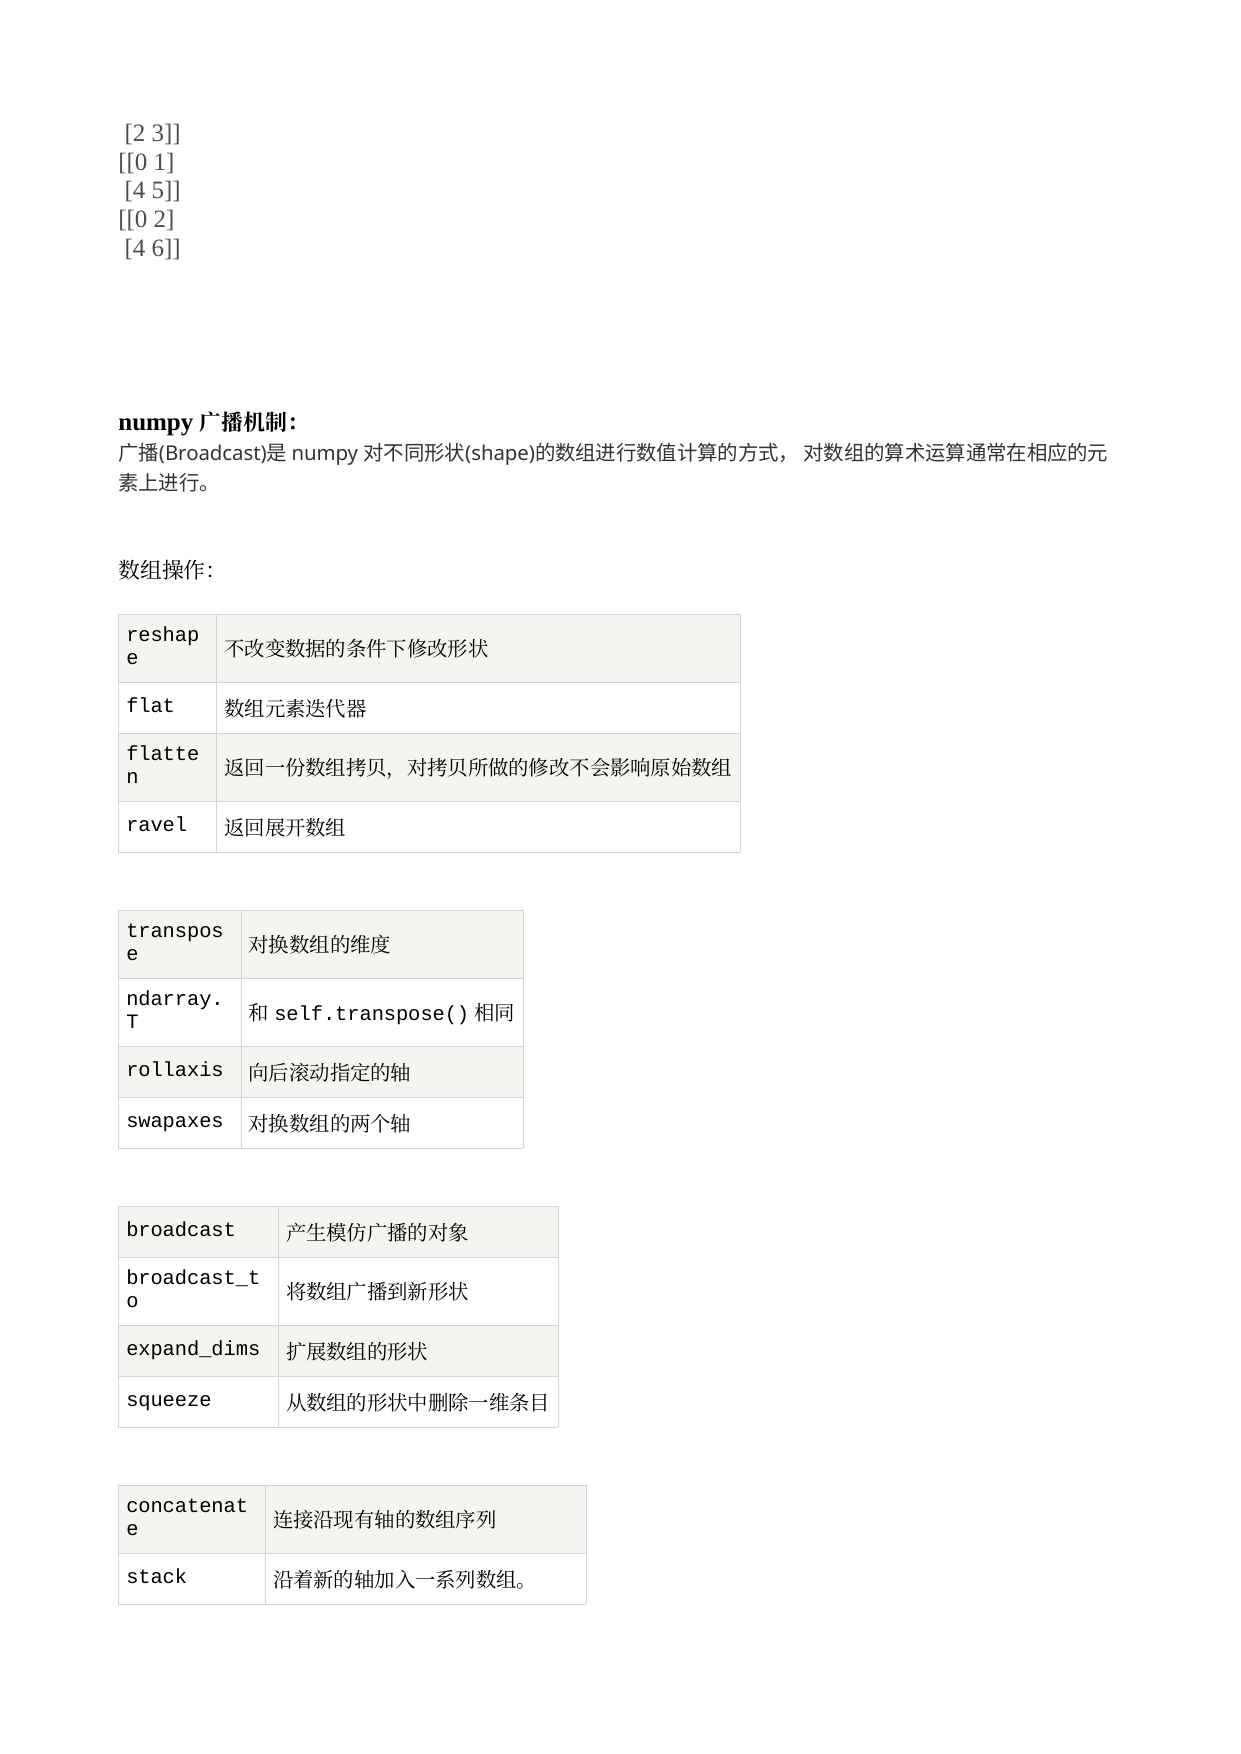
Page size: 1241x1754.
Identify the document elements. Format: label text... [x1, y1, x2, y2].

table_cell 从数组的形状中删除一维条目 [279, 1377, 558, 1427]
table_cell 向后滚动指定的轴 [242, 1047, 523, 1097]
table_header concatenate [119, 1486, 265, 1553]
table_cell squeeze [119, 1377, 278, 1427]
text [4 6]] [118, 233, 1122, 262]
table_header 连接沿现有轴的数组序列 [266, 1486, 586, 1553]
table_cell 扩展数组的形状 [279, 1326, 558, 1376]
table_header broadcast [119, 1207, 278, 1257]
text [4 5]] [118, 176, 1122, 204]
table_cell stack [119, 1554, 265, 1604]
text [[0 2] [118, 204, 1122, 233]
table_header 对换数组的维度 [242, 911, 523, 978]
table_header transpose [119, 911, 241, 978]
table_cell 和 self.transpose() 相同 [242, 979, 523, 1046]
table_header 产生模仿广播的对象 [279, 1207, 558, 1257]
table_cell expand_dims [119, 1326, 278, 1376]
table_cell flat [119, 683, 216, 733]
table_header reshape [119, 615, 216, 682]
table_cell 将数组广播到新形状 [279, 1258, 558, 1325]
table_cell flatten [119, 734, 216, 801]
text 数组操作： [118, 553, 1122, 585]
table_cell broadcast_to [119, 1258, 278, 1325]
text 广播(Broadcast)是 numpy 对不同形状(shape)的数组进行数值计算的方式， 对数组的算术运算通常在相应的元素上进行。 [118, 437, 1122, 496]
text [2 3]] [118, 118, 1122, 147]
table_header 不改变数据的条件下修改形状 [217, 615, 740, 682]
text numpy 广播机制： [118, 406, 1122, 437]
text [[0 1] [118, 147, 1122, 176]
table_cell 数组元素迭代器 [217, 683, 740, 733]
table_cell ndarray.T [119, 979, 241, 1046]
table_cell rollaxis [119, 1047, 241, 1097]
table_cell 沿着新的轴加入一系列数组。 [266, 1554, 586, 1604]
table_cell 返回展开数组 [217, 802, 740, 852]
table_cell swapaxes [119, 1098, 241, 1148]
table_cell 返回一份数组拷贝，对拷贝所做的修改不会影响原始数组 [217, 734, 740, 801]
table_cell 对换数组的两个轴 [242, 1098, 523, 1148]
table_cell ravel [119, 802, 216, 852]
